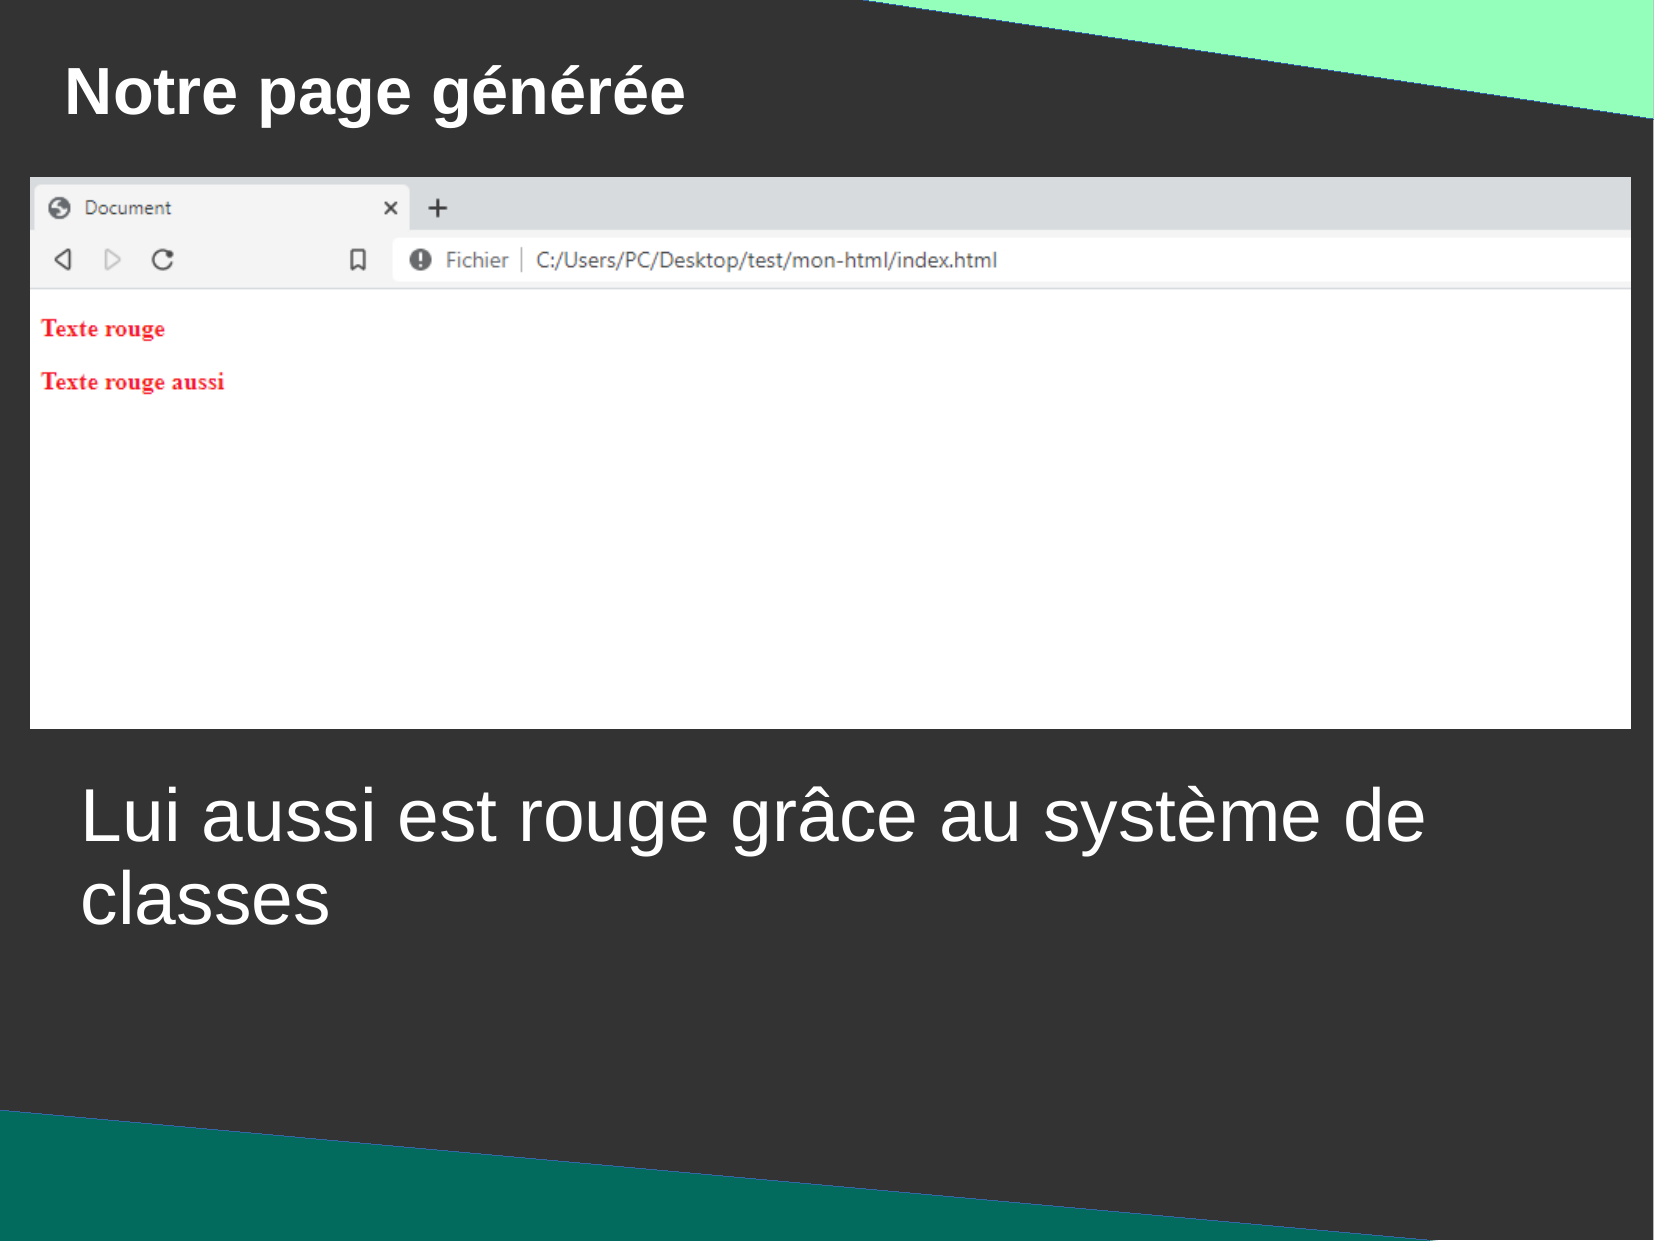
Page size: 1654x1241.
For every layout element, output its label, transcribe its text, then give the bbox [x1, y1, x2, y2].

title Notre page générée [64, 54, 1553, 157]
text_box [863, 0, 1654, 120]
list Lui aussi est rouge grâce au système de classes [80, 773, 1605, 945]
picture [30, 177, 1631, 729]
